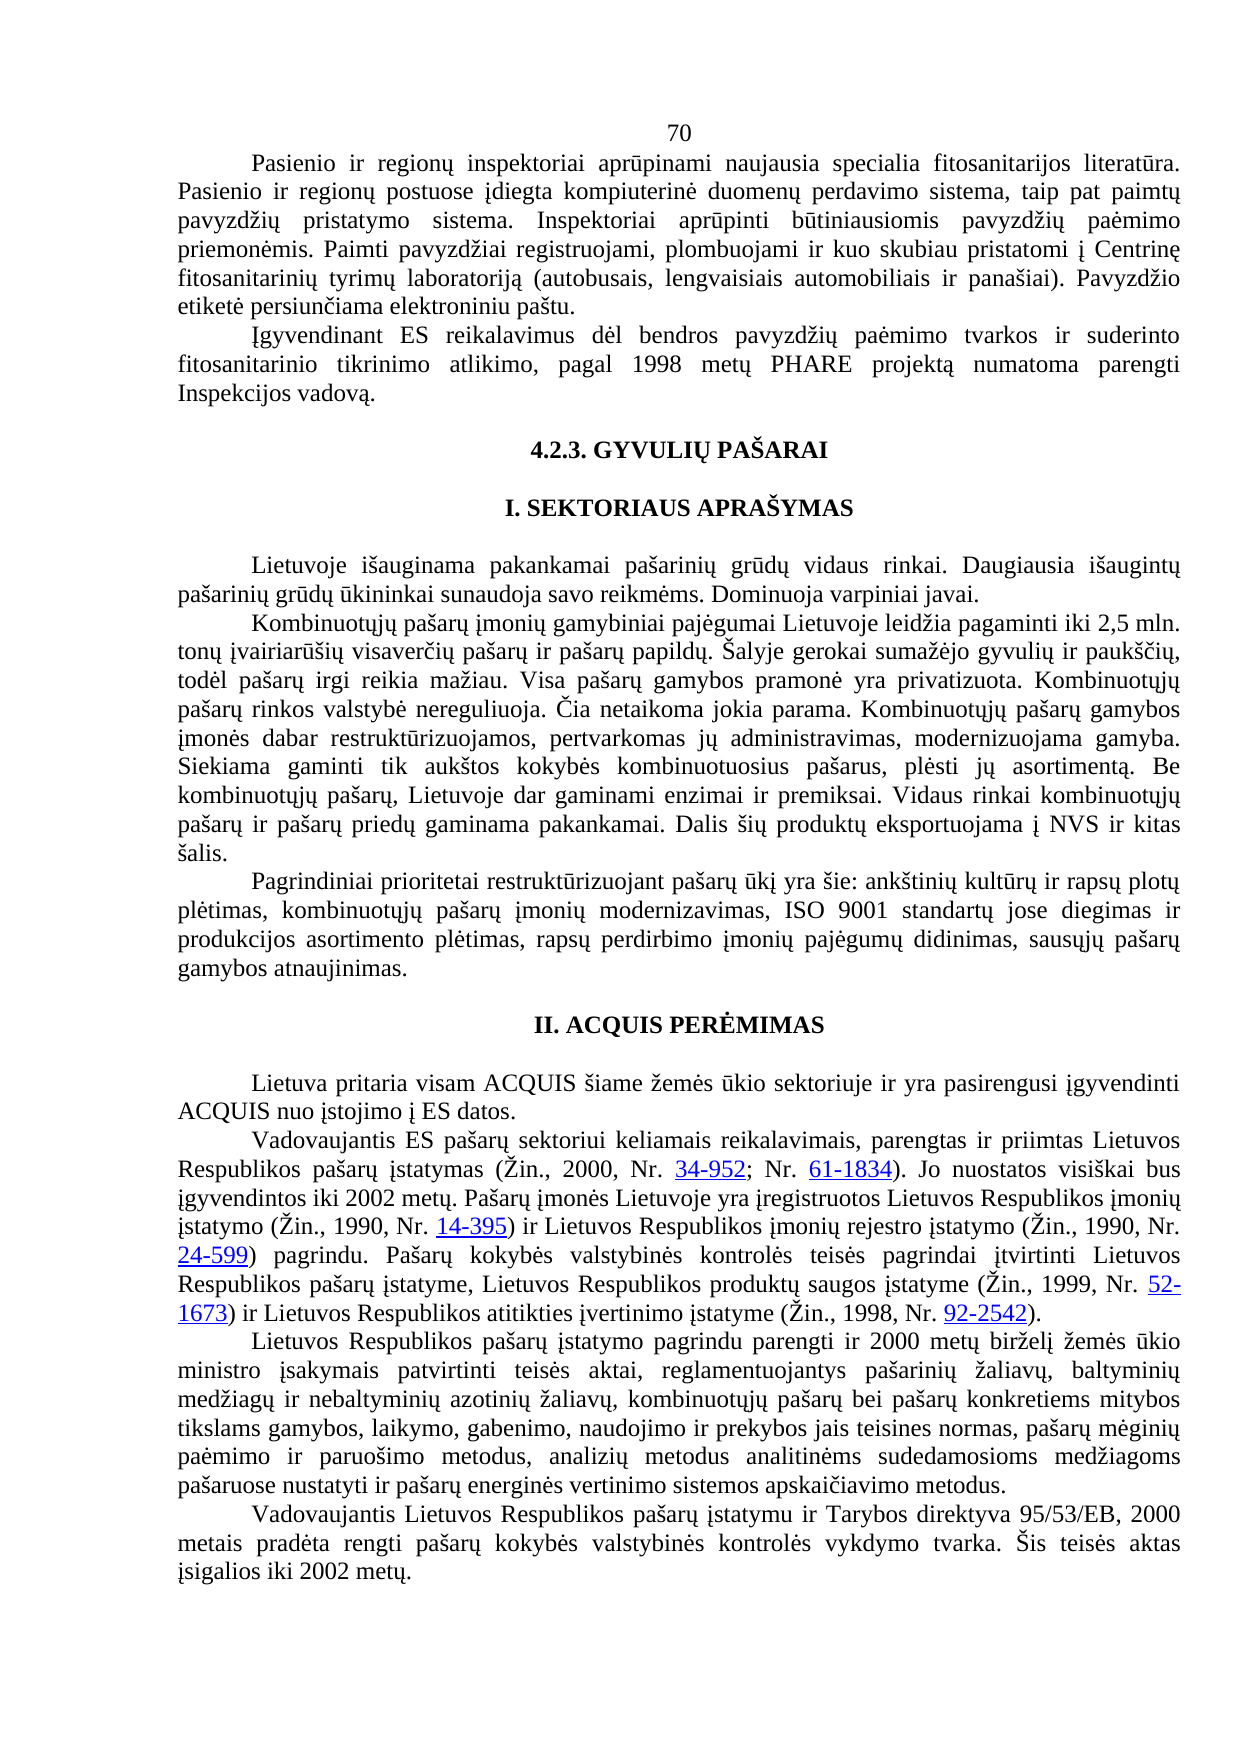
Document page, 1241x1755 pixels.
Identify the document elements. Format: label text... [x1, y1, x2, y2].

text Lietuvoje išauginama pakankamai pašarinių grūdų vidaus rinkai. Daugiausia išaugintų pašarinių grūdų ūkininkai sunaudoja savo reikmėms. Dominuoja varpiniai javai. [177, 550, 1181, 608]
text Lietuva pritaria visam ACQUIS šiame žemės ūkio sektoriuje ir yra pasirengusi įgyvendinti ACQUIS nuo įstojimo į ES datos. [177, 1068, 1181, 1125]
text 4.2.3. GYVULIŲ PAŠARAI [177, 435, 1181, 464]
text Pasienio ir regionų inspektoriai aprūpinami naujausia specialia fitosanitarijos literatūra. Pasienio ir regionų postuose įdiegta kompiuterinė duomenų perdavimo sistema, taip pat paimtų pavyzdžių pristatymo sistema. Inspektoriai aprūpinti būtiniausiomis pavyzdžių paėmimo priemonėmis. Paimti pavyzdžiai registruojami, plombuojami ir kuo skubiau pristatomi į Centrinę fitosanitarinių tyrimų laboratoriją (autobusais, lengvaisiais automobiliais ir panašiai). Pavyzdžio etiketė persiunčiama elektroniniu paštu. [177, 148, 1181, 320]
text Kombinuotųjų pašarų įmonių gamybiniai pajėgumai Lietuvoje leidžia pagaminti iki 2,5 mln. tonų įvairiarūšių visaverčių pašarų ir pašarų papildų. Šalyje gerokai sumažėjo gyvulių ir paukščių, todėl pašarų irgi reikia mažiau. Visa pašarų gamybos pramonė yra privatizuota. Kombinuotųjų pašarų rinkos valstybė nereguliuoja. Čia netaikoma jokia parama. Kombinuotųjų pašarų gamybos įmonės dabar restruktūrizuojamos, pertvarkomas jų administravimas, modernizuojama gamyba. Siekiama gaminti tik aukštos kokybės kombinuotuosius pašarus, plėsti jų asortimentą. Be kombinuotųjų pašarų, Lietuvoje dar gaminami enzimai ir premiksai. Vidaus rinkai kombinuotųjų pašarų ir pašarų priedų gaminama pakankamai. Dalis šių produktų eksportuojama į NVS ir kitas šalis. [177, 608, 1181, 866]
text II. ACQUIS PERĖMIMAS [177, 1010, 1181, 1039]
text Vadovaujantis ES pašarų sektoriui keliamais reikalavimais, parengtas ir priimtas Lietuvos Respublikos pašarų įstatymas (Žin., 2000, Nr. 34-952; Nr. 61-1834). Jo nuostatos visiškai bus įgyvendintos iki 2002 metų. Pašarų įmonės Lietuvoje yra įregistruotos Lietuvos Respublikos įmonių įstatymo (Žin., 1990, Nr. 14-395) ir Lietuvos Respublikos įmonių rejestro įstatymo (Žin., 1990, Nr. 24-599) pagrindu. Pašarų kokybės valstybinės kontrolės teisės pagrindai įtvirtinti Lietuvos Respublikos pašarų įstatyme, Lietuvos Respublikos produktų saugos įstatyme (Žin., 1999, Nr. 52-1673) ir Lietuvos Respublikos atitikties įvertinimo įstatyme (Žin., 1998, Nr. 92-2542). [177, 1125, 1181, 1326]
text Lietuvos Respublikos pašarų įstatymo pagrindu parengti ir 2000 metų birželį žemės ūkio ministro įsakymais patvirtinti teisės aktai, reglamentuojantys pašarinių žaliavų, baltyminių medžiagų ir nebaltyminių azotinių žaliavų, kombinuotųjų pašarų bei pašarų konkretiems mitybos tikslams gamybos, laikymo, gabenimo, naudojimo ir prekybos jais teisines normas, pašarų mėginių paėmimo ir paruošimo metodus, analizių metodus analitinėms sudedamosioms medžiagoms pašaruose nustatyti ir pašarų energinės vertinimo sistemos apskaičiavimo metodus. [177, 1326, 1181, 1499]
text Pagrindiniai prioritetai restruktūrizuojant pašarų ūkį yra šie: ankštinių kultūrų ir rapsų plotų plėtimas, kombinuotųjų pašarų įmonių modernizavimas, ISO 9001 standartų jose diegimas ir produkcijos asortimento plėtimas, rapsų perdirbimo įmonių pajėgumų didinimas, sausųjų pašarų gamybos atnaujinimas. [177, 866, 1181, 981]
text Vadovaujantis Lietuvos Respublikos pašarų įstatymu ir Tarybos direktyva 95/53/EB, 2000 metais pradėta rengti pašarų kokybės valstybinės kontrolės vykdymo tvarka. Šis teisės aktas įsigalios iki 2002 metų. [177, 1499, 1181, 1585]
text I. SEKTORIAUS APRAŠYMAS [177, 493, 1181, 521]
text Įgyvendinant ES reikalavimus dėl bendros pavyzdžių paėmimo tvarkos ir suderinto fitosanitarinio tikrinimo atlikimo, pagal 1998 metų PHARE projektą numatoma parengti Inspekcijos vadovą. [177, 320, 1181, 406]
